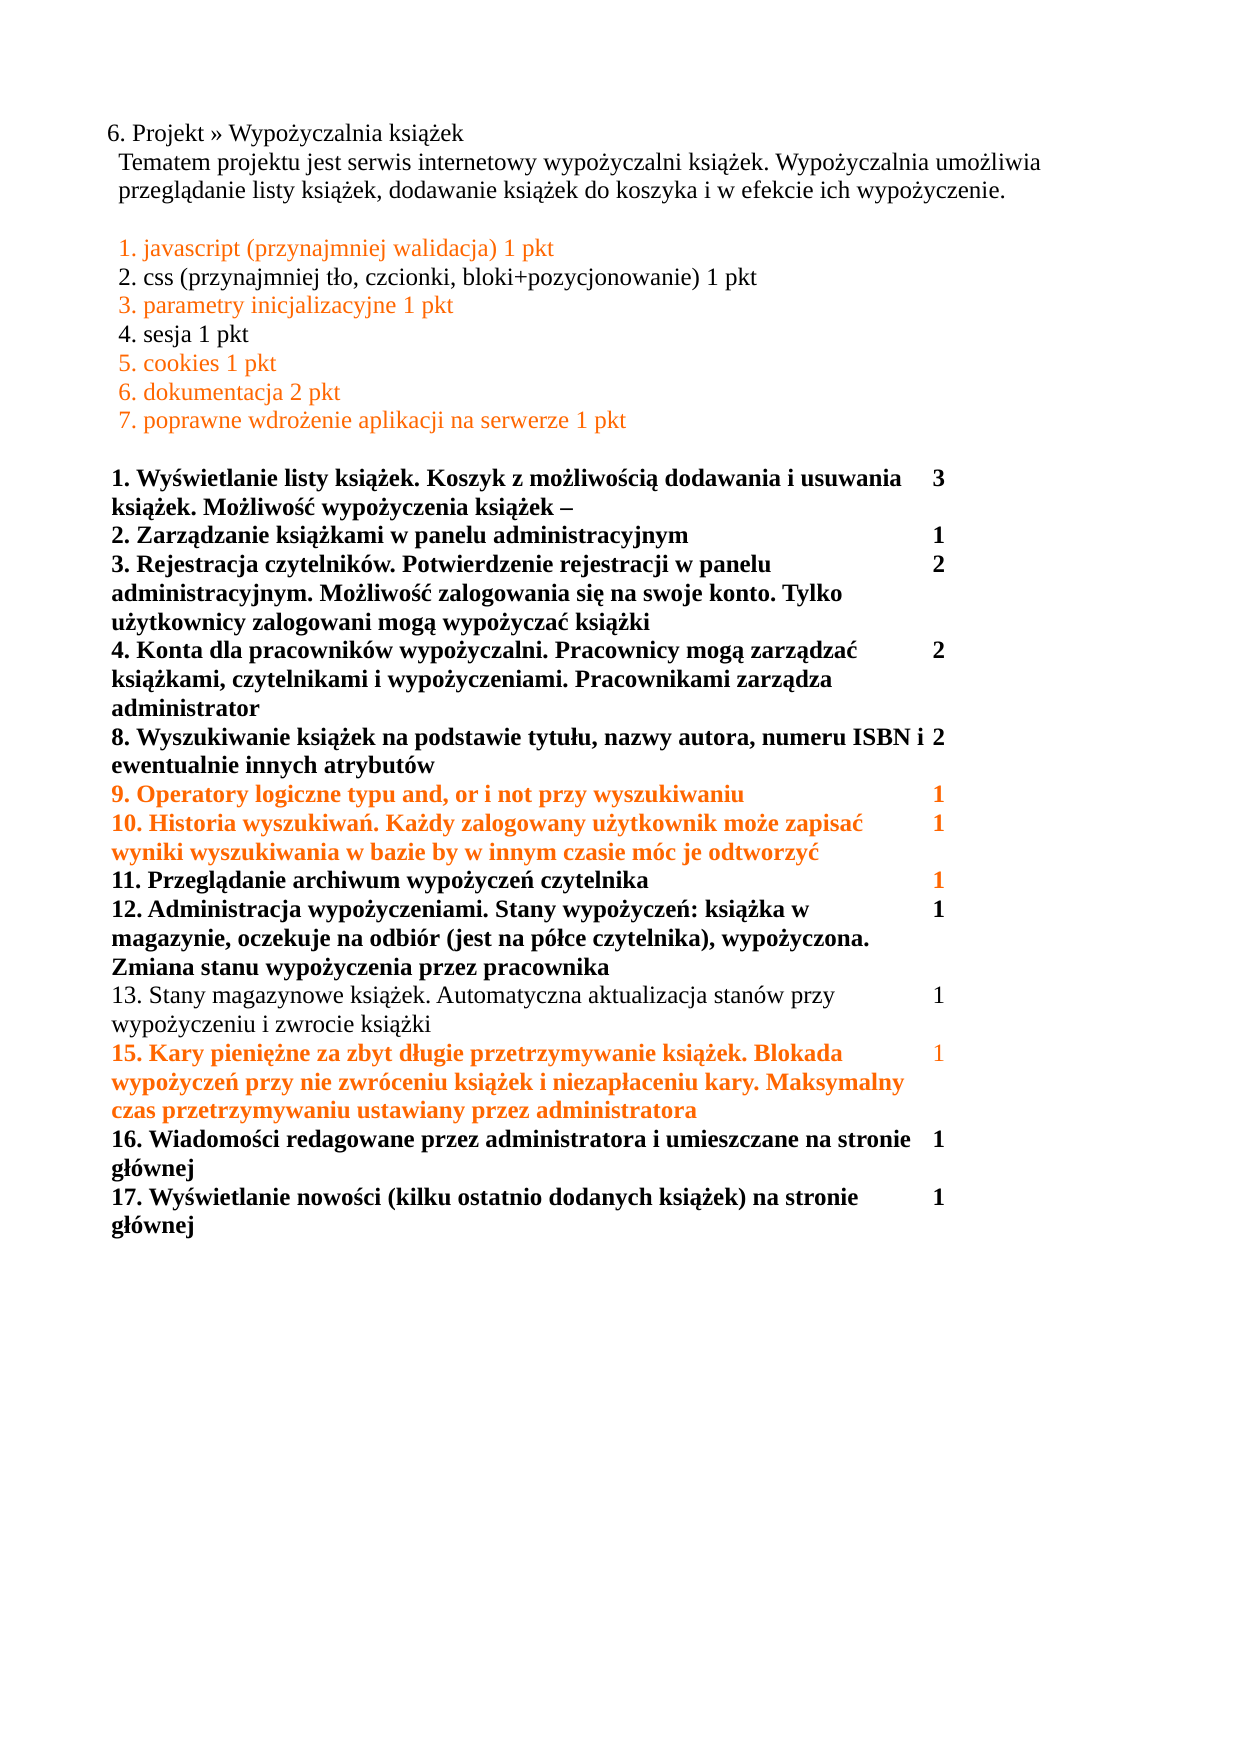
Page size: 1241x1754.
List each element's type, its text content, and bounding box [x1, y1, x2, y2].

table_cell 1 [932, 1182, 997, 1239]
table_header 1. Wyświetlanie listy książek. Koszyk z możliwością dodawania i usuwania książek. Możliwość wypożyczenia książek – [111, 463, 932, 521]
table_cell 8. Wyszukiwanie książek na podstawie tytułu, nazwy autora, numeru ISBN i ewentualnie innych atrybutów [111, 722, 932, 779]
table_cell 1 [932, 1124, 997, 1182]
table_cell 13. Stany magazynowe książek. Automatyczna aktualizacja stanów przy wypożyczeniu i zwrocie książki [111, 981, 932, 1038]
table_cell 2. Zarządzanie książkami w panelu administracyjnym [111, 521, 932, 549]
table_cell 1 [932, 1038, 997, 1124]
table_header 6. Projekt » Wypożyczalnia książek [107, 118, 1117, 147]
table_cell 15. Kary pieniężne za zbyt długie przetrzymywanie książek. Blokada wypożyczeń przy nie zwróceniu książek i niezapłaceniu kary. Maksymalny czas przetrzymywaniu ustawiany przez administratora [111, 1038, 932, 1124]
table_cell 9. Operatory logiczne typu and, or i not przy wyszukiwaniu [111, 779, 932, 808]
table_header 3 [932, 463, 997, 521]
table_cell 10. Historia wyszukiwań. Każdy zalogowany użytkownik może zapisać wyniki wyszukiwania w bazie by w innym czasie móc je odtworzyć [111, 808, 932, 866]
table_cell 17. Wyświetlanie nowości (kilku ostatnio dodanych książek) na stronie głównej [111, 1182, 932, 1239]
table_cell 1 [932, 894, 997, 981]
table_cell 1 [932, 521, 997, 549]
table_cell 3. Rejestracja czytelników. Potwierdzenie rejestracji w panelu administracyjnym. Możliwość zalogowania się na swoje konto. Tylko użytkownicy zalogowani mogą wypożyczać książki [111, 549, 932, 636]
table_cell 12. Administracja wypożyczeniami. Stany wypożyczeń: książka w magazynie, oczekuje na odbiór (jest na półce czytelnika), wypożyczona. Zmiana stanu wypożyczenia przez pracownika [111, 894, 932, 981]
table_cell 1 [932, 866, 997, 894]
table_cell 16. Wiadomości redagowane przez administratora i umieszczane na stronie głównej [111, 1124, 932, 1182]
table_cell 2 [932, 636, 997, 722]
table_cell 1 [932, 779, 997, 808]
table_cell 1 [932, 981, 997, 1038]
table_cell 2 [932, 722, 997, 779]
table_cell 4. Konta dla pracowników wypożyczalni. Pracownicy mogą zarządzać książkami, czytelnikami i wypożyczeniami. Pracownikami zarządza administrator [111, 636, 932, 722]
text 1. javascript (przynajmniej walidacja) 1 pkt 2. css (przynajmniej tło, czcionki, bloki+pozycjonowanie) 1 pkt 3. parametry inicjalizacyjne 1 pkt 4. sesja 1 pkt 5. cookies 1 pkt 6. dokumentacja 2 pkt 7. poprawne wdrożenie aplikacji na serwerze 1 pkt [118, 233, 1122, 434]
table_cell 1 [932, 808, 997, 866]
table_cell 11. Przeglądanie archiwum wypożyczeń czytelnika [111, 866, 932, 894]
table_cell 2 [932, 549, 997, 636]
text Tematem projektu jest serwis internetowy wypożyczalni książek. Wypożyczalnia umożliwia przeglądanie listy książek, dodawanie książek do koszyka i w efekcie ich wypożyczenie. [118, 147, 1122, 204]
